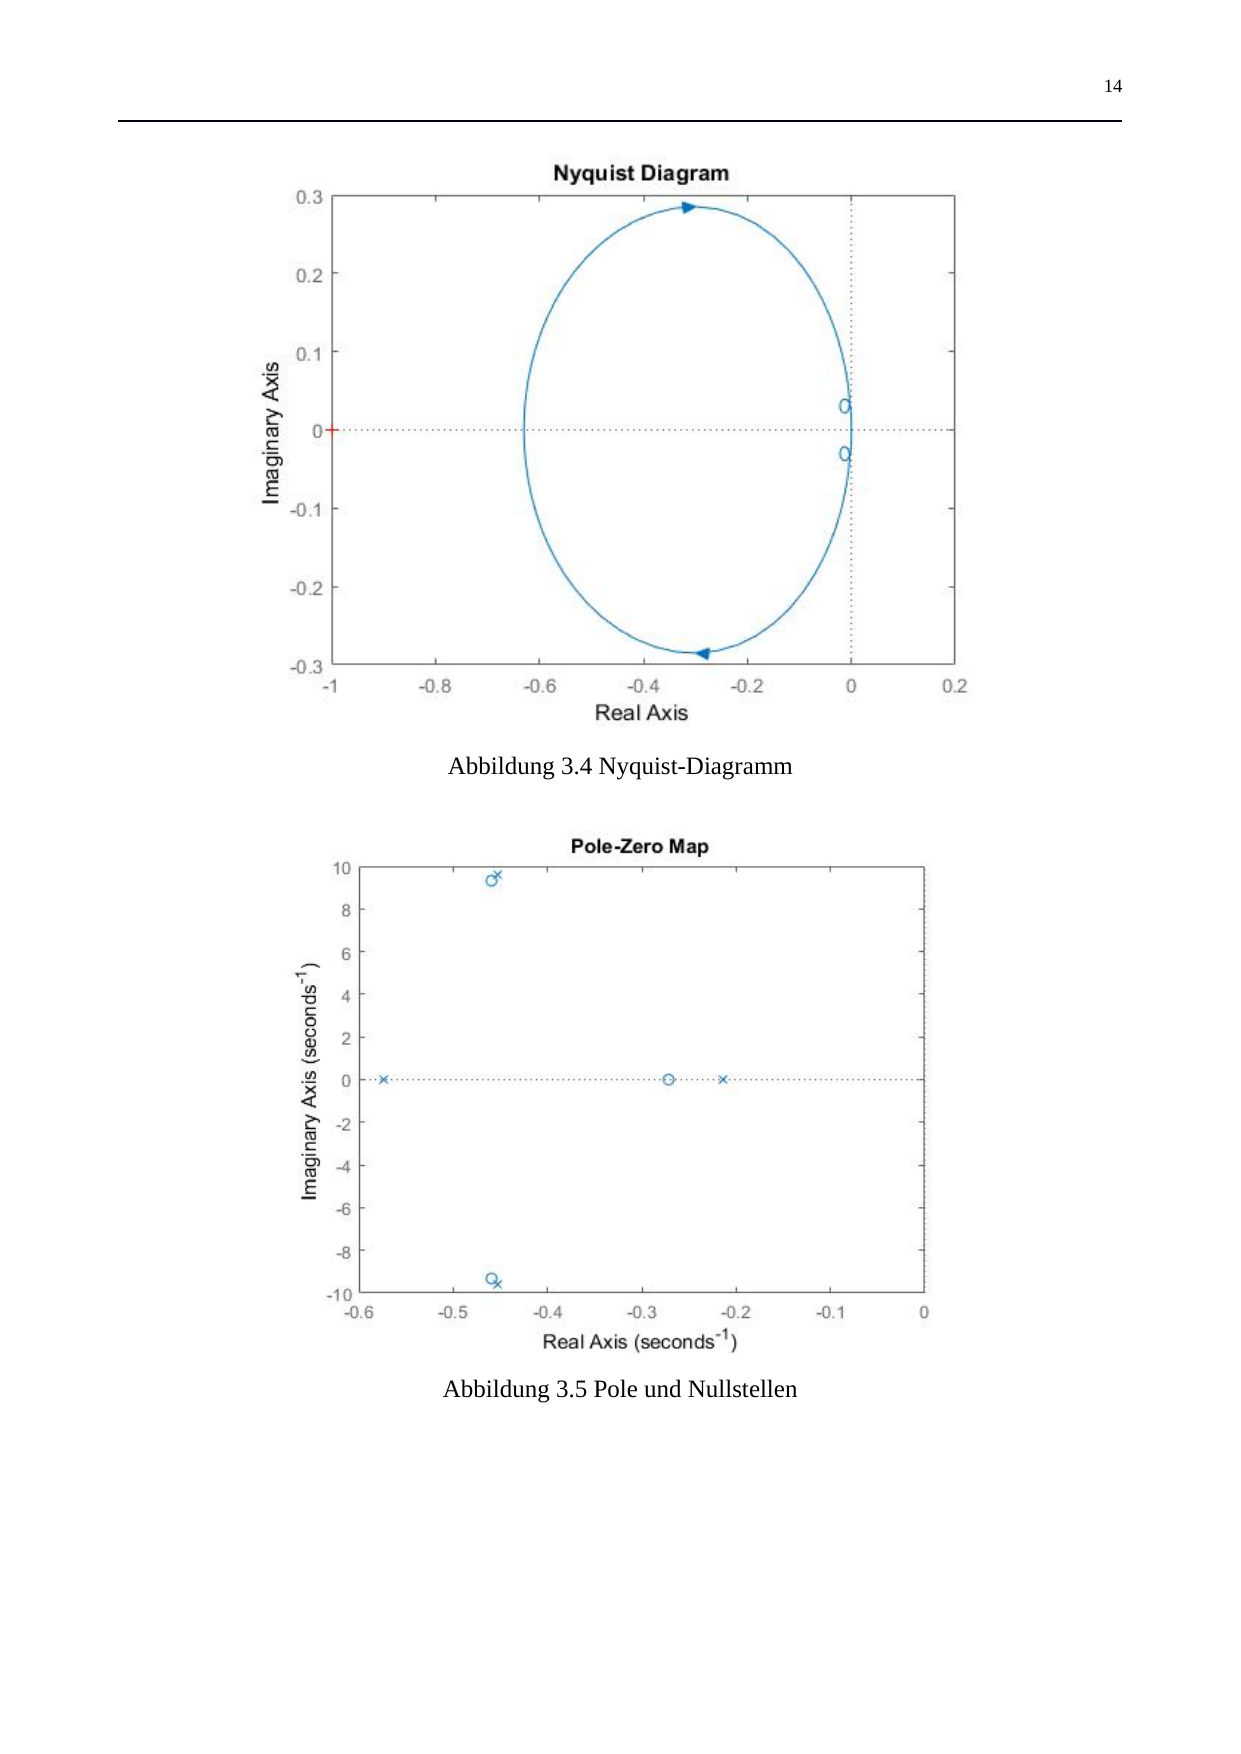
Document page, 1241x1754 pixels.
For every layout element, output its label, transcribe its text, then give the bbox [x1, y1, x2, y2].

text Abbildung 3.5 Pole und Nullstellen [118, 1374, 1122, 1402]
text Abbildung 3.4 Nyquist-Diagramm [118, 751, 1122, 779]
